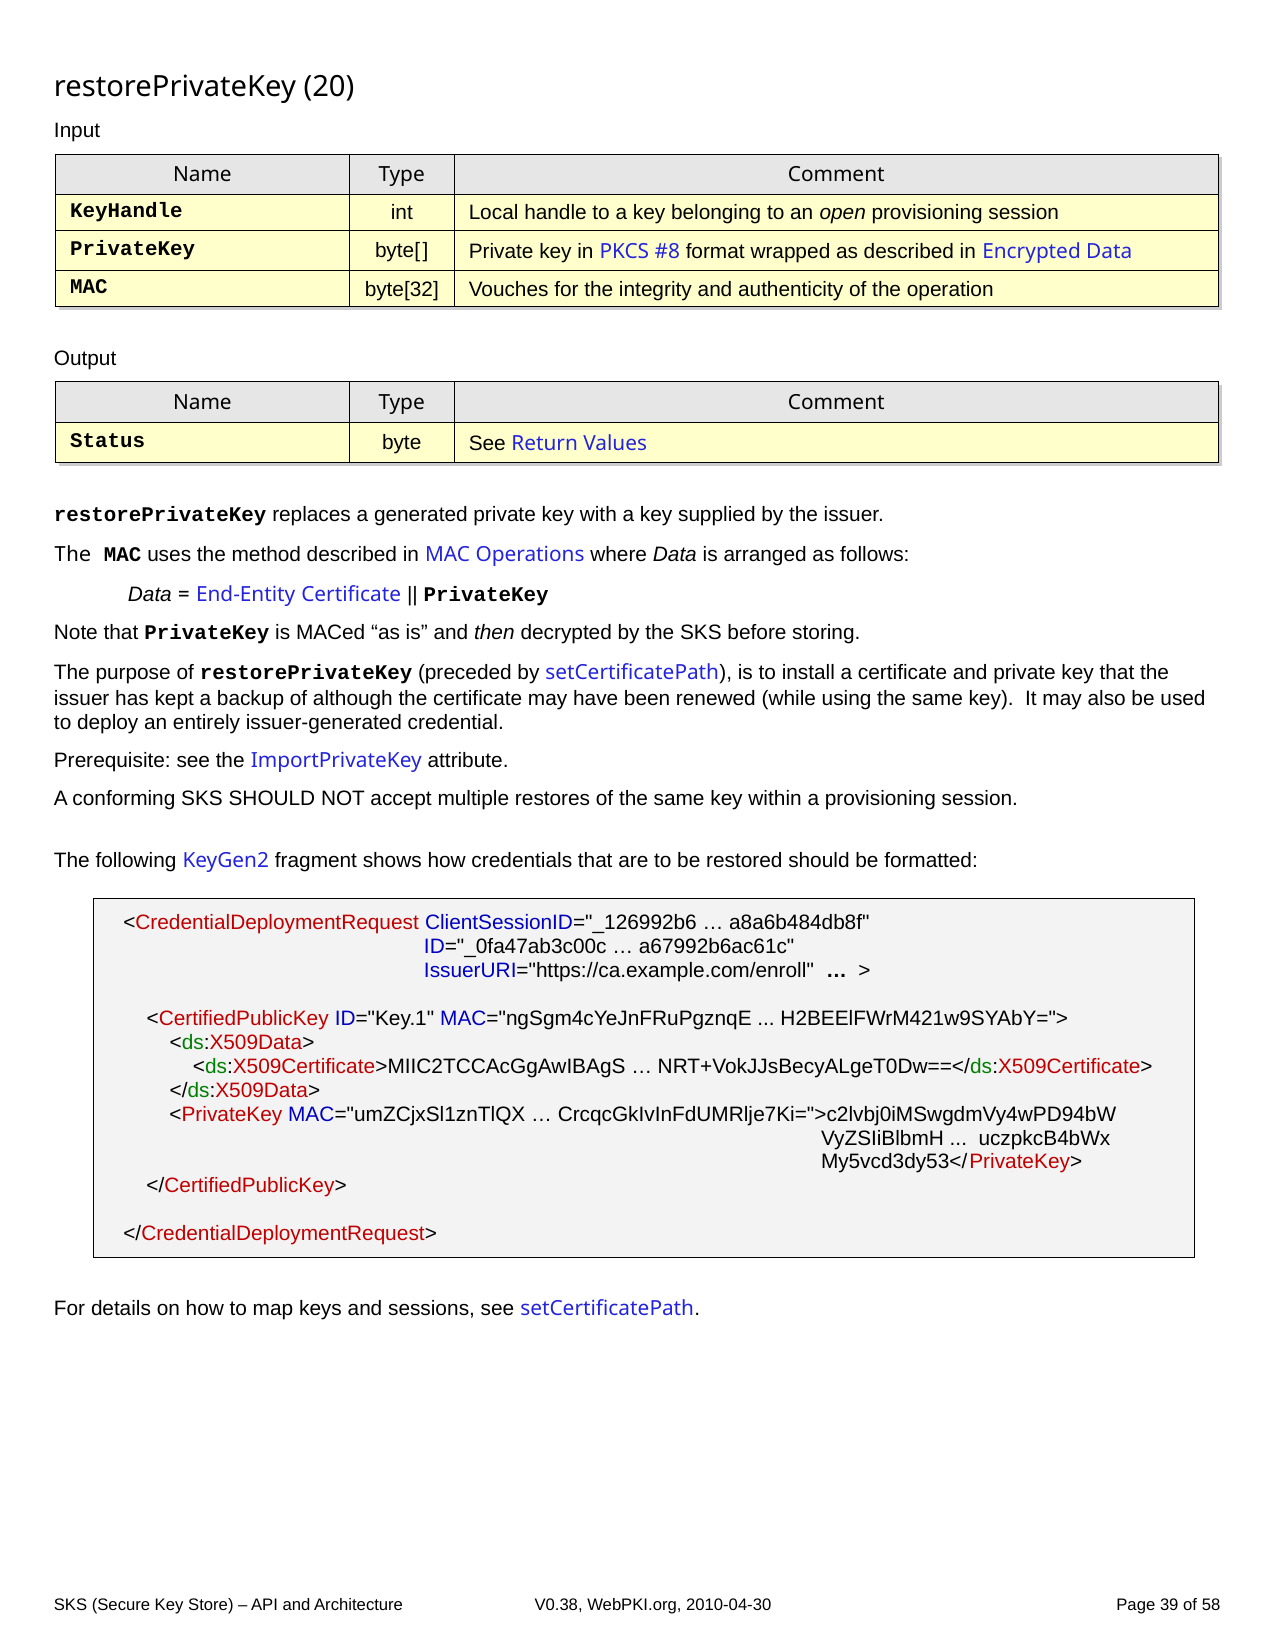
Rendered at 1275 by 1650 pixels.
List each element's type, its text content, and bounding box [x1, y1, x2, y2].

table_cell byte⁮[ ] [350, 231, 454, 270]
table_cell See Return Values [455, 423, 1218, 462]
table_header Name [56, 155, 349, 194]
text Prerequisite: see the ImportPrivateKey attribute. [54, 746, 1221, 774]
text Output [54, 346, 1221, 369]
table_header Name [56, 382, 349, 422]
table_header Type [350, 382, 454, 422]
subtitle restorePrivateKey (20) [54, 66, 1221, 105]
table_header <CredentialDeploymentRequest ClientSessionID="_126992b6 … a8a6b484db8f" ID="_0fa47ab3c00c … a67992b6ac61c" IssuerURI="https://ca.example.com/enroll" … > <CertifiedPublicKey ID="Key.1" MAC="ngSgm4cYeJnFRuPgznqE ... H2BEElFWrM421w9SYAbY="> <ds:X509Data> <ds:X509Certificate>MIIC2TCCAcGgAwIBAgS … NRT+VokJJsBecyALgeT0Dw==</ds:X509Certificate> </ds:X509Data> <PrivateKey MAC="umZCjxSl1znTlQX … CrcqcGkIvInFdUMRlje7Ki=">c2lvbj0iMSwgdmVy4wPD94bW VyZSIiBlbmH ... uczpkcB4bWx My5vcd3dy53</PrivateKey> </CertifiedPublicKey> </CredentialDeploymentRequest> [94, 899, 1194, 1257]
text A conforming SKS SHOULD NOT accept multiple restores of the same key within a provisioning session. [54, 786, 1221, 810]
table_cell int [350, 195, 454, 230]
table_cell byte [350, 423, 454, 462]
text The following KeyGen2 fragment shows how credentials that are to be restored should be formatted: [54, 846, 1221, 898]
table_header Type [350, 155, 454, 194]
table_cell Status [56, 423, 349, 462]
table_cell PrivateKey [56, 231, 349, 270]
table_cell KeyHandle [56, 195, 349, 230]
table_header Comment [455, 382, 1218, 422]
table_cell Vouches for the integrity and authenticity of the operation [455, 271, 1218, 306]
table_cell Local handle to a key belonging to an open provisioning session [455, 195, 1218, 230]
text The MAC uses the method described in MAC Operations where Data is arranged as follows: [54, 539, 1221, 568]
text The purpose of restorePrivateKey (preceded by setCertificatePath), is to install a certificate and private key that the issuer has kept a backup of although the certificate may have been renewed (while using the same key). It may also be used to deploy an entirely issuer-generated credential. [54, 657, 1221, 734]
text For details on how to map keys and sessions, see setCertificatePath. [54, 1293, 1221, 1321]
table_header Comment [455, 155, 1218, 194]
table_cell byte⁮[32] [350, 271, 454, 306]
table_cell MAC [56, 271, 349, 306]
text Data = End-Entity Certificate || PrivateKey [54, 579, 1221, 608]
table_cell Private key in PKCS #8 format wrapped as described in Encrypted Data [455, 231, 1218, 270]
text Note that PrivateKey is MACed “as is” and then decrypted by the SKS before storing. [54, 620, 1221, 646]
text Input [54, 118, 1221, 142]
text restorePrivateKey replaces a generated private key with a key supplied by the issuer. [54, 502, 1221, 527]
